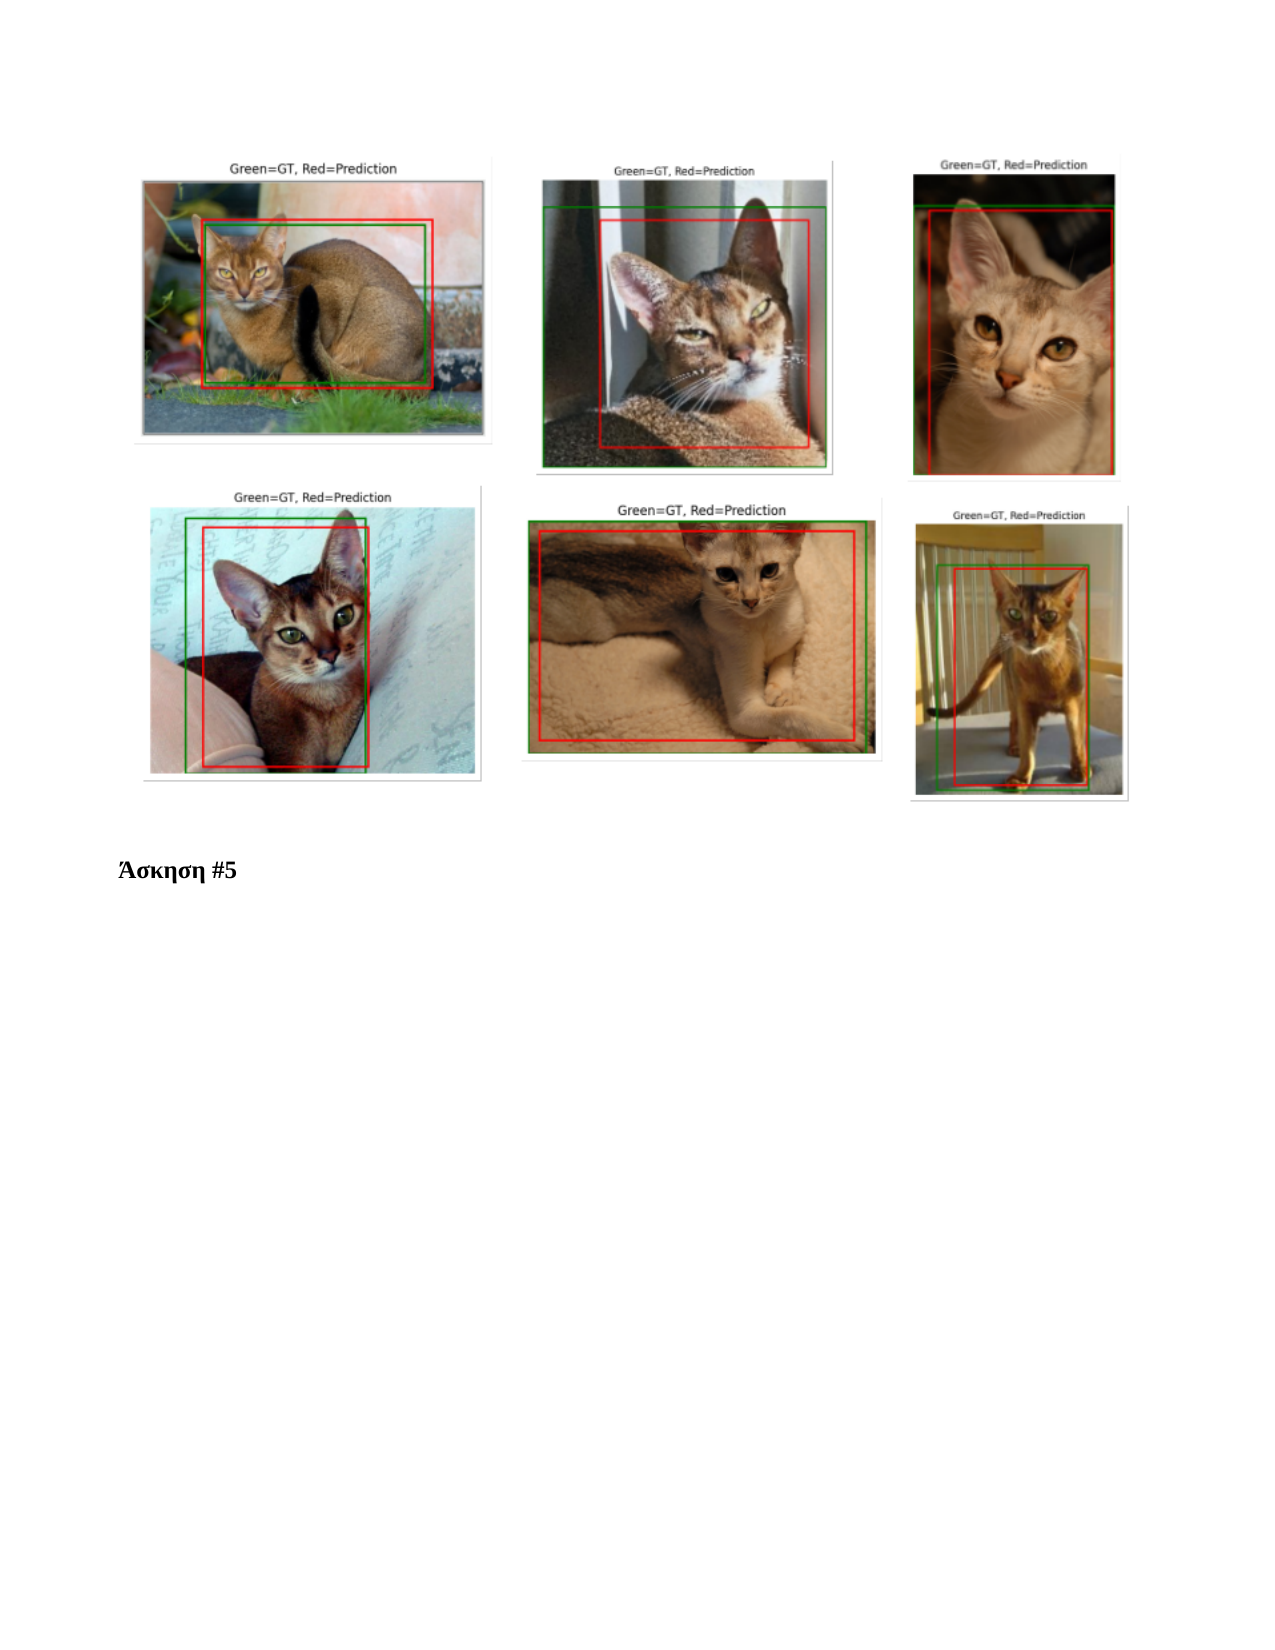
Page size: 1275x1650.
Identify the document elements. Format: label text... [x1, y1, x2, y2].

picture [113, 149, 1153, 827]
text Άσκηση #5 [118, 855, 1157, 884]
